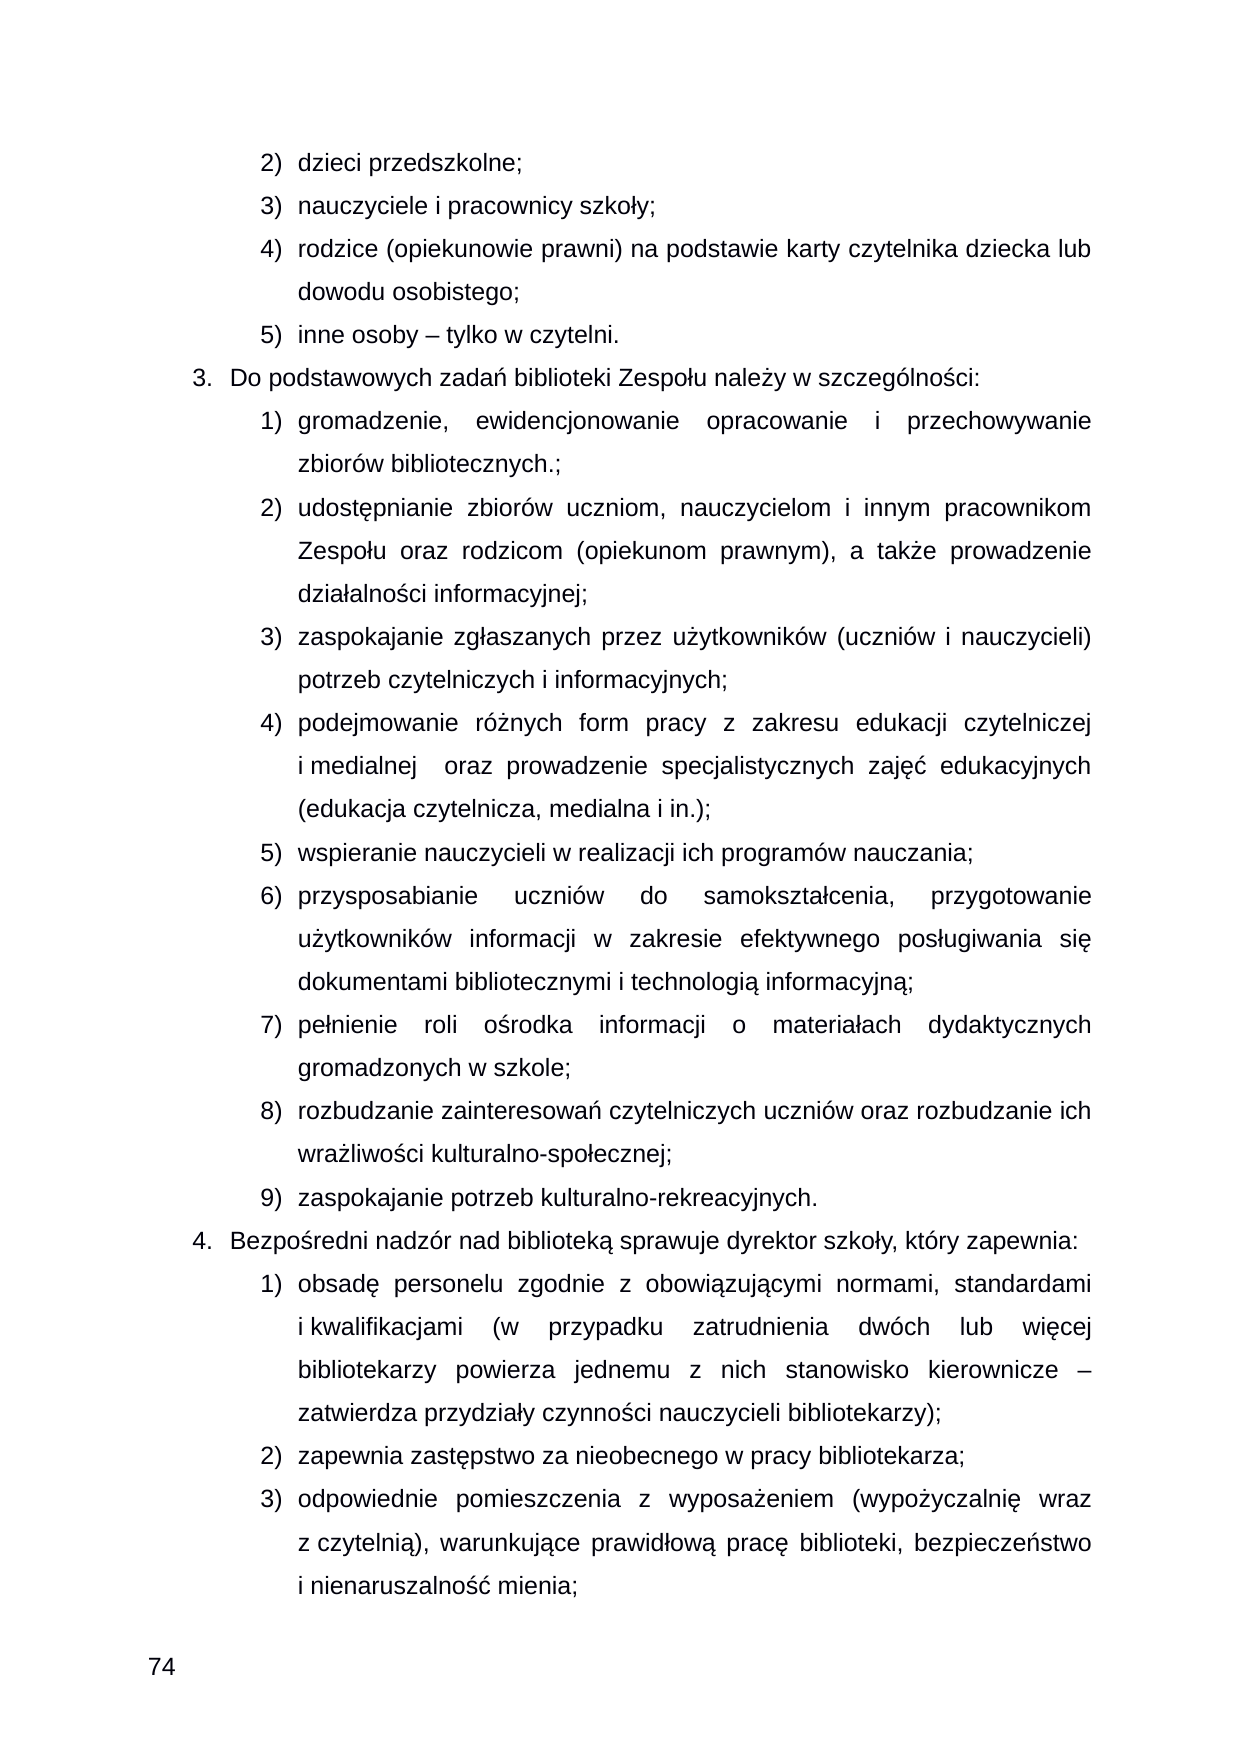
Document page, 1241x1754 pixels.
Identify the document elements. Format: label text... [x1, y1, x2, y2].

subtitle obsadę personelu zgodnie z obowiązującymi normami, standardami i kwalifikacjami (w przypadku zatrudnienia dwóch lub więcej bibliotekarzy powierza jednemu z nich stanowisko kierownicze – zatwierdza przydziały czynności nauczycieli bibliotekarzy); [260, 1269, 1093, 1427]
subtitle podejmowanie różnych form pracy z zakresu edukacji czytelniczej i medialnej oraz prowadzenie specjalistycznych zajęć edukacyjnych (edukacja czytelnicza, medialna i in.); [260, 708, 1093, 823]
subtitle dzieci przedszkolne; [260, 148, 1093, 176]
subtitle wspieranie nauczycieli w realizacji ich programów nauczania; [260, 838, 1093, 866]
subtitle gromadzenie, ewidencjonowanie opracowanie i przechowywanie zbiorów bibliotecznych.; [260, 406, 1093, 478]
subtitle zapewnia zastępstwo za nieobecnego w pracy bibliotekarza; [260, 1441, 1093, 1470]
subtitle inne osoby – tylko w czytelni. [260, 320, 1093, 349]
subtitle zaspokajanie zgłaszanych przez użytkowników (uczniów i nauczycieli) potrzeb czytelniczych i informacyjnych; [260, 622, 1093, 694]
subtitle rodzice (opiekunowie prawni) na podstawie karty czytelnika dziecka lub dowodu osobistego; [260, 234, 1093, 306]
subtitle Do podstawowych zadań biblioteki Zespołu należy w szczególności: [192, 363, 1093, 392]
subtitle odpowiednie pomieszczenia z wyposażeniem (wypożyczalnię wraz z czytelnią), warunkujące prawidłową pracę biblioteki, bezpieczeństwo i nienaruszalność mienia; [260, 1484, 1093, 1599]
subtitle pełnienie roli ośrodka informacji o materiałach dydaktycznych gromadzonych w szkole; [260, 1010, 1093, 1082]
subtitle zaspokajanie potrzeb kulturalno-rekreacyjnych. [260, 1183, 1093, 1211]
subtitle udostępnianie zbiorów uczniom, nauczycielom i innym pracownikom Zespołu oraz rodzicom (opiekunom prawnym), a także prowadzenie działalności informacyjnej; [260, 493, 1093, 608]
subtitle nauczyciele i pracownicy szkoły; [260, 191, 1093, 219]
subtitle przysposabianie uczniów do samokształcenia, przygotowanie użytkowników informacji w zakresie efektywnego posługiwania się dokumentami bibliotecznymi i technologią informacyjną; [260, 881, 1093, 996]
subtitle rozbudzanie zainteresowań czytelniczych uczniów oraz rozbudzanie ich wrażliwości kulturalno-społecznej; [260, 1096, 1093, 1168]
subtitle Bezpośredni nadzór nad biblioteką sprawuje dyrektor szkoły, który zapewnia: [192, 1226, 1093, 1254]
